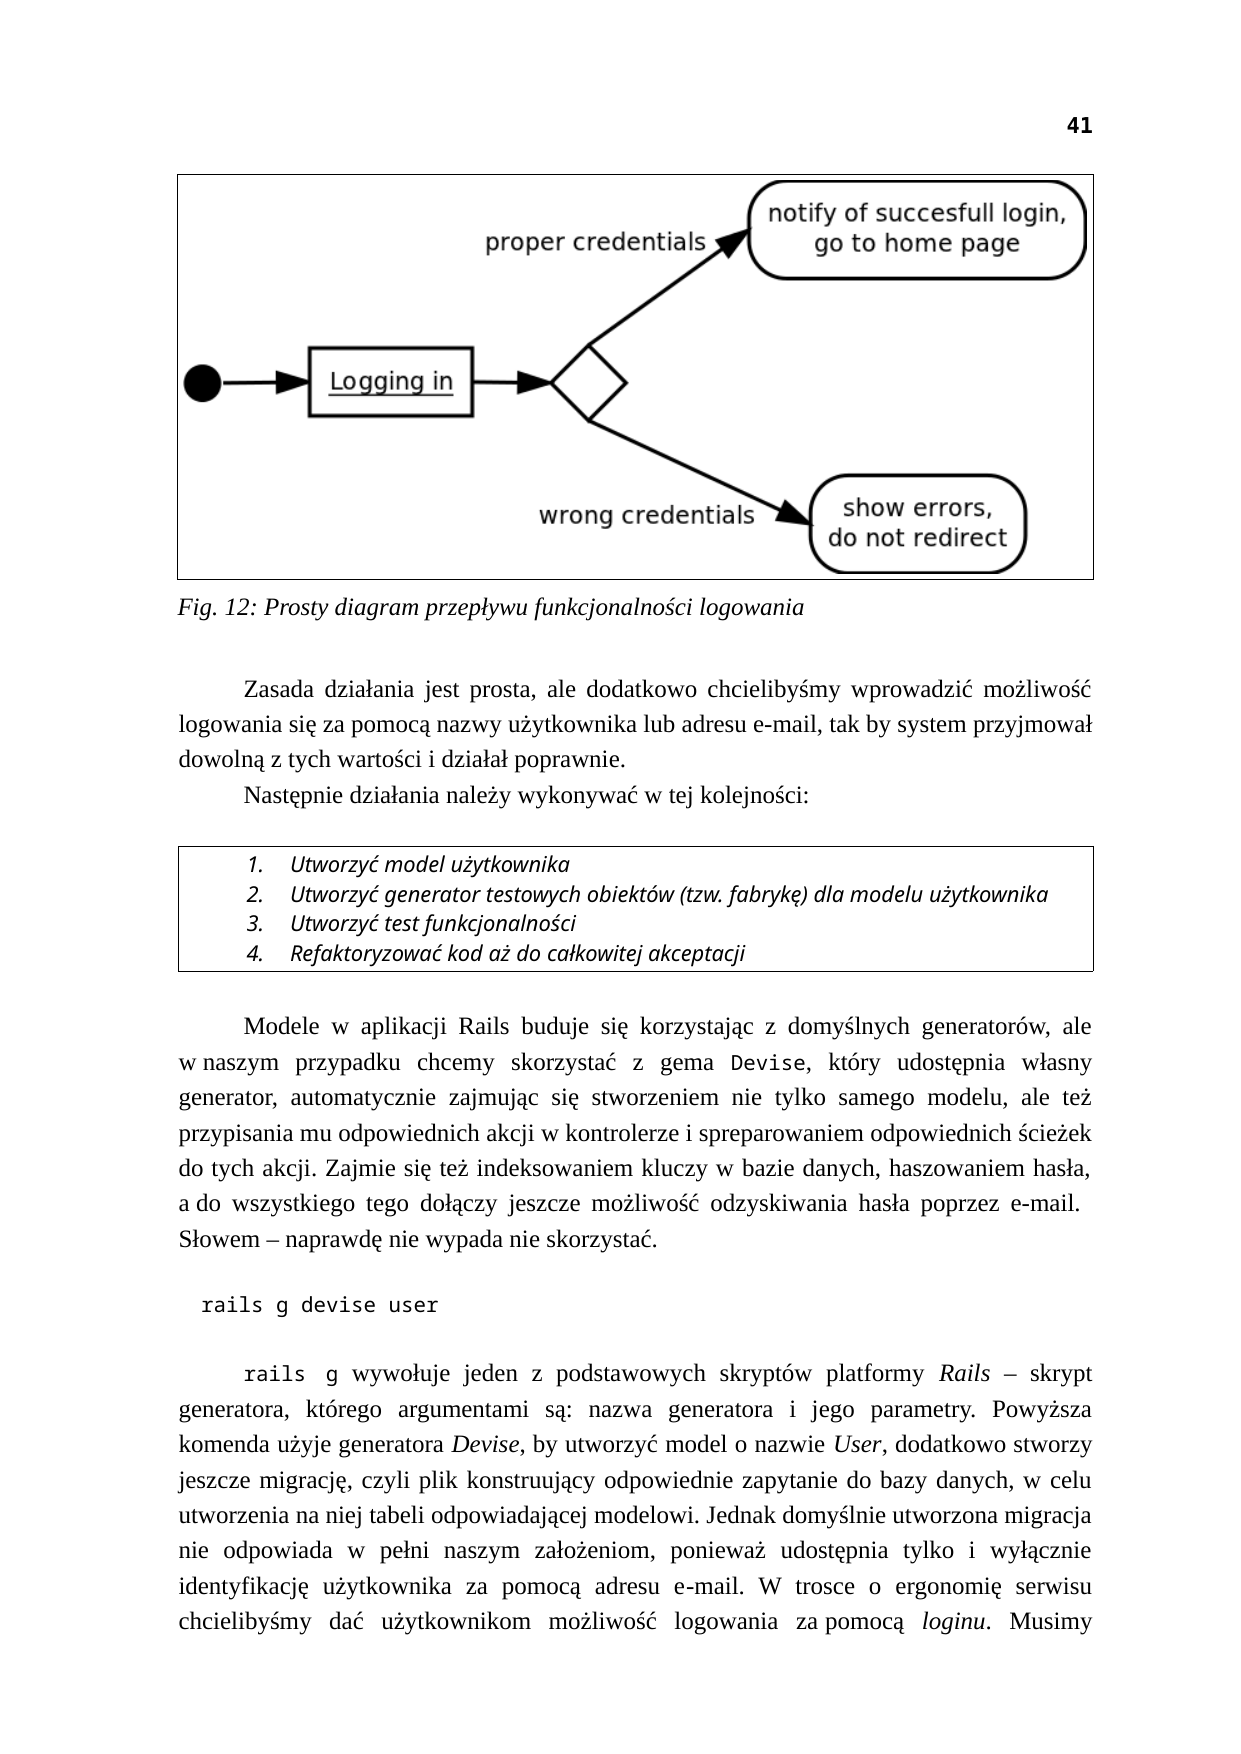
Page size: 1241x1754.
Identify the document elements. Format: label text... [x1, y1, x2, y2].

list Utworzyć test funkcjonalności [179, 905, 1093, 935]
text Następnie działania należy wykonywać w tej kolejności: [178, 775, 1093, 810]
text Fig. 12: Prosty diagram przepływu funkcjonalności logowania [177, 592, 1093, 621]
picture [182, 180, 1087, 574]
text rails g devise user [189, 1290, 1093, 1318]
table_header [178, 175, 1093, 579]
list Refaktoryzować kod aż do całkowitej akceptacji [179, 935, 1093, 971]
list Utworzyć model użytkownika [179, 847, 1093, 876]
text Modele w aplikacji Rails buduje się korzystając z domyślnych generatorów, ale w naszym przypadku chcemy skorzystać z gema Devise, który udostępnia własny generator, automatycznie zajmując się stworzeniem nie tylko samego modelu, ale też przypisania mu odpowiednich akcji w kontrolerze i spreparowaniem odpowiednich ścieżek do tych akcji. Zajmie się też indeksowaniem kluczy w bazie danych, haszowaniem hasła, a do wszystkiego tego dołączy jeszcze możliwość odzyskiwania hasła poprzez e-mail. Słowem – naprawdę nie wypada nie skorzystać. [178, 1006, 1093, 1254]
list Utworzyć generator testowych obiektów (tzw. fabrykę) dla modelu użytkownika [179, 876, 1093, 905]
text rails g wywołuje jeden z podstawowych skryptów platformy Rails – skrypt generatora, którego argumentami są: nazwa generatora i jego parametry. Powyższa komenda użyje generatora Devise, by utworzyć model o nazwie User, dodatkowo stworzy jeszcze migrację, czyli plik konstruujący odpowiednie zapytanie do bazy danych, w celu utworzenia na niej tabeli odpowiadającej modelowi. Jednak domyślnie utworzona migracja nie odpowiada w pełni naszym założeniom, ponieważ udostępnia tylko i wyłącznie identyfikację użytkownika za pomocą adresu e‑mail. W trosce o ergonomię serwisu chcielibyśmy dać użytkownikom możliwość logowania za pomocą loginu. Musimy [178, 1353, 1093, 1637]
text Zasada działania jest prosta, ale dodatkowo chcielibyśmy wprowadzić możliwość logowania się za pomocą nazwy użytkownika lub adresu e-mail, tak by system przyjmował dowolną z tych wartości i działał poprawnie. [178, 669, 1093, 775]
